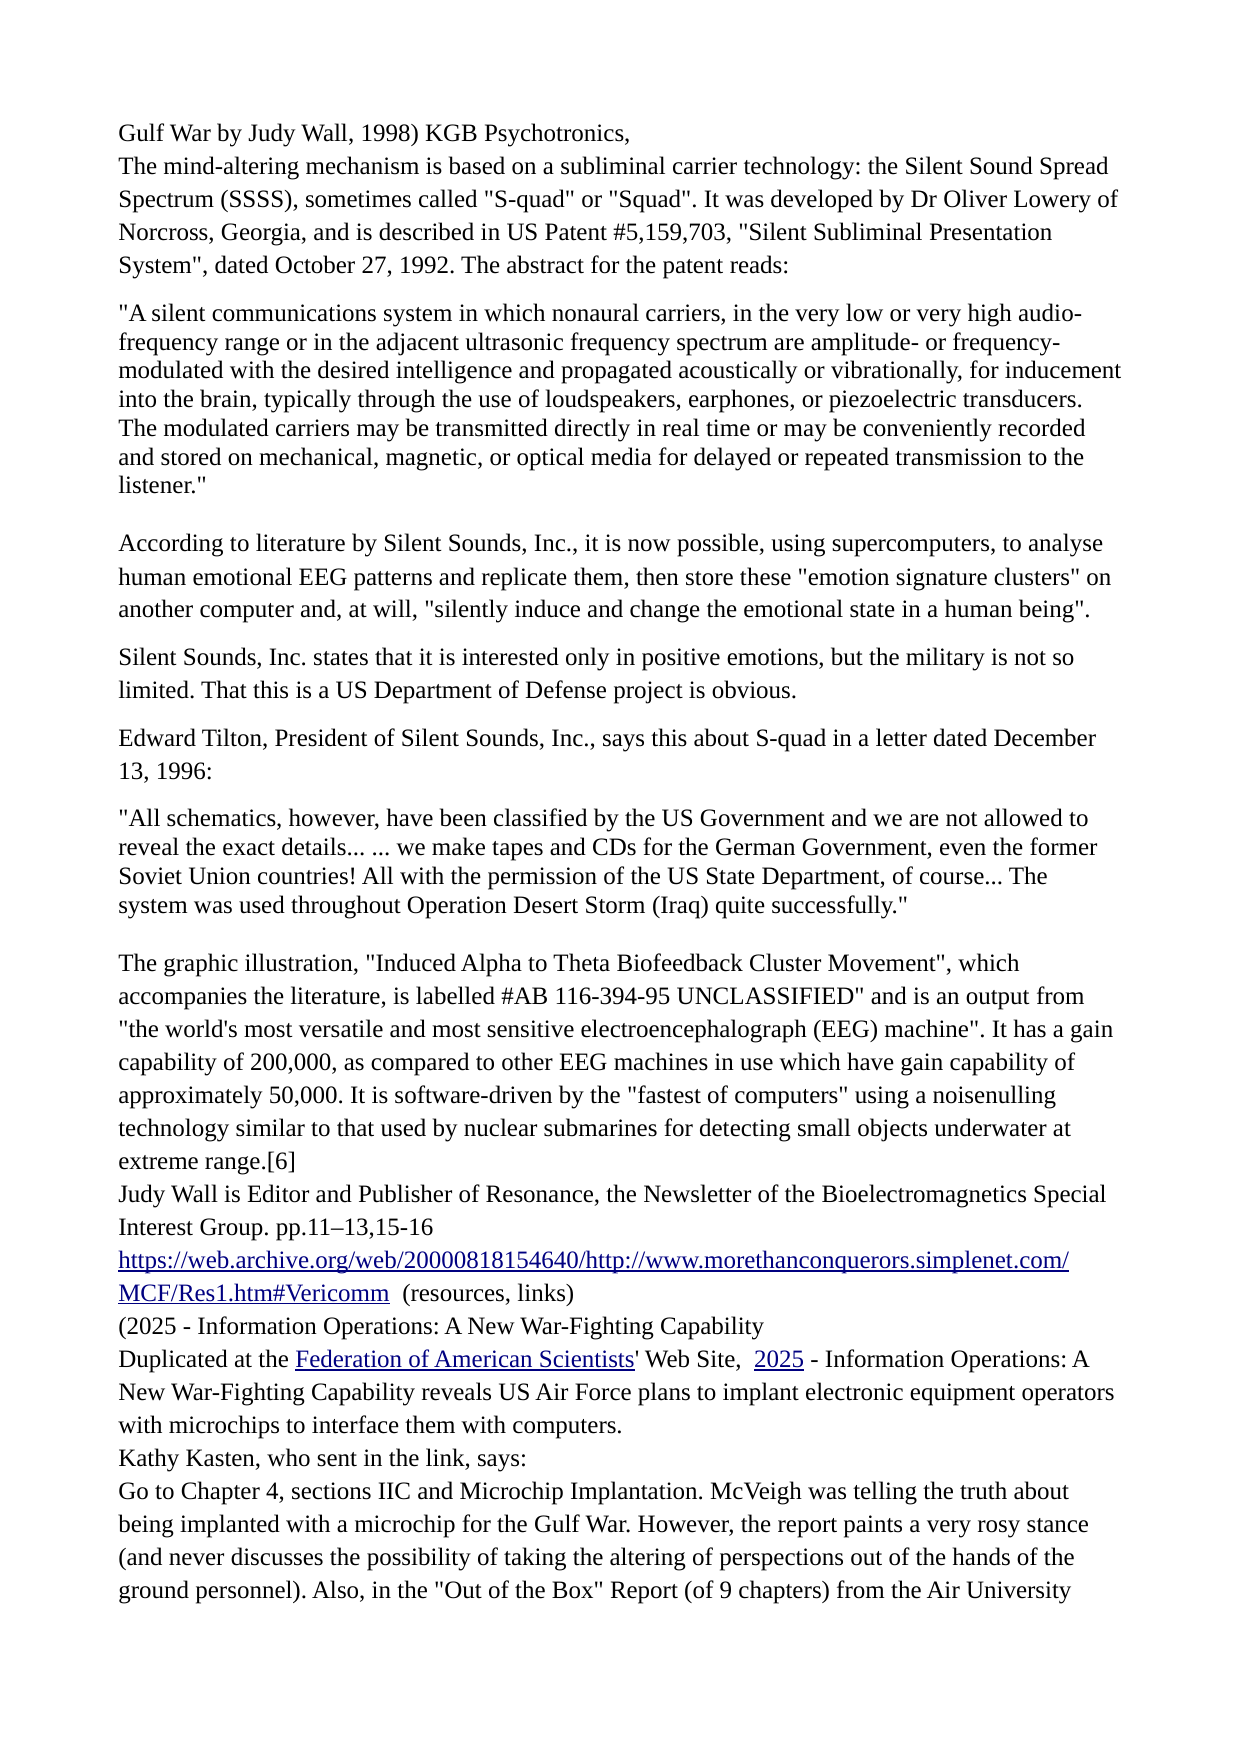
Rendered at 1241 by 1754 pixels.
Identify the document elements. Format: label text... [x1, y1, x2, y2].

text "All schematics, however, have been classified by the US Government and we are not allowed to reveal the exact details... ... we make tapes and CDs for the German Government, even the former Soviet Union countries! All with the permission of the US State Department, of course... The system was used throughout Operation Desert Storm (Iraq) quite successfully." [118, 803, 1122, 918]
text Silent Sounds, Inc. states that it is interested only in positive emotions, but the military is not so limited. That this is a US Department of Defense project is obvious. [118, 642, 1122, 704]
text "A silent communications system in which nonaural carriers, in the very low or very high audio-frequency range or in the adjacent ultrasonic frequency spectrum are amplitude- or frequency-modulated with the desired intelligence and propagated acoustically or vibrationally, for inducement into the brain, typically through the use of loudspeakers, earphones, or piezoelectric transducers. The modulated carriers may be transmitted directly in real time or may be conveniently recorded and stored on mechanical, magnetic, or optical media for delayed or repeated transmission to the listener." [118, 298, 1122, 499]
text According to literature by Silent Sounds, Inc., it is now possible, using supercomputers, to analyse human emotional EEG patterns and replicate them, then store these "emotion signature clusters" on another computer and, at will, "silently induce and change the emotional state in a human being". [118, 528, 1122, 623]
text Gulf War by Judy Wall, 1998) KGB Psychotronics, The mind-altering mechanism is based on a subliminal carrier technology: the Silent Sound Spread Spectrum (SSSS), sometimes called "S-quad" or "Squad". It was developed by Dr Oliver Lowery of Norcross, Georgia, and is described in US Patent #5,159,703, "Silent Subliminal Presentation System", dated October 27, 1992. The abstract for the patent reads: [118, 118, 1122, 279]
text The graphic illustration, "Induced Alpha to Theta Biofeedback Cluster Movement", which accompanies the literature, is labelled #AB 116-394-95 UNCLASSIFIED" and is an output from "the world's most versatile and most sensitive electroencephalograph (EEG) machine". It has a gain capability of 200,000, as compared to other EEG machines in use which have gain capability of approximately 50,000. It is software-driven by the "fastest of computers" using a noisenulling technology similar to that used by nuclear submarines for detecting small objects underwater at extreme range.[6] Judy Wall is Editor and Publisher of Resonance, the Newsletter of the Bioelectromagnetics Special Interest Group. pp.11–13,15-16 https://web.archive.org/web/20000818154640/http://www.morethanconquerors.simplenet.com/MCF/Res1.htm#Vericomm (resources, links) (2025 - Information Operations: A New War-Fighting Capability Duplicated at the Federation of American Scientists' Web Site, 2025 - Information Operations: A New War-Fighting Capability reveals US Air Force plans to implant electronic equipment operators with microchips to interface them with computers. Kathy Kasten, who sent in the link, says: Go to Chapter 4, sections IIC and Microchip Implantation. McVeigh was telling the truth about being implanted with a microchip for the Gulf War. However, the report paints a very rosy stance (and never discusses the possibility of taking the altering of perspections out of the hands of the ground personnel). Also, in the "Out of the Box" Report (of 9 chapters) from the Air University [118, 948, 1122, 1604]
text Edward Tilton, President of Silent Sounds, Inc., says this about S-quad in a letter dated December 13, 1996: [118, 723, 1122, 784]
